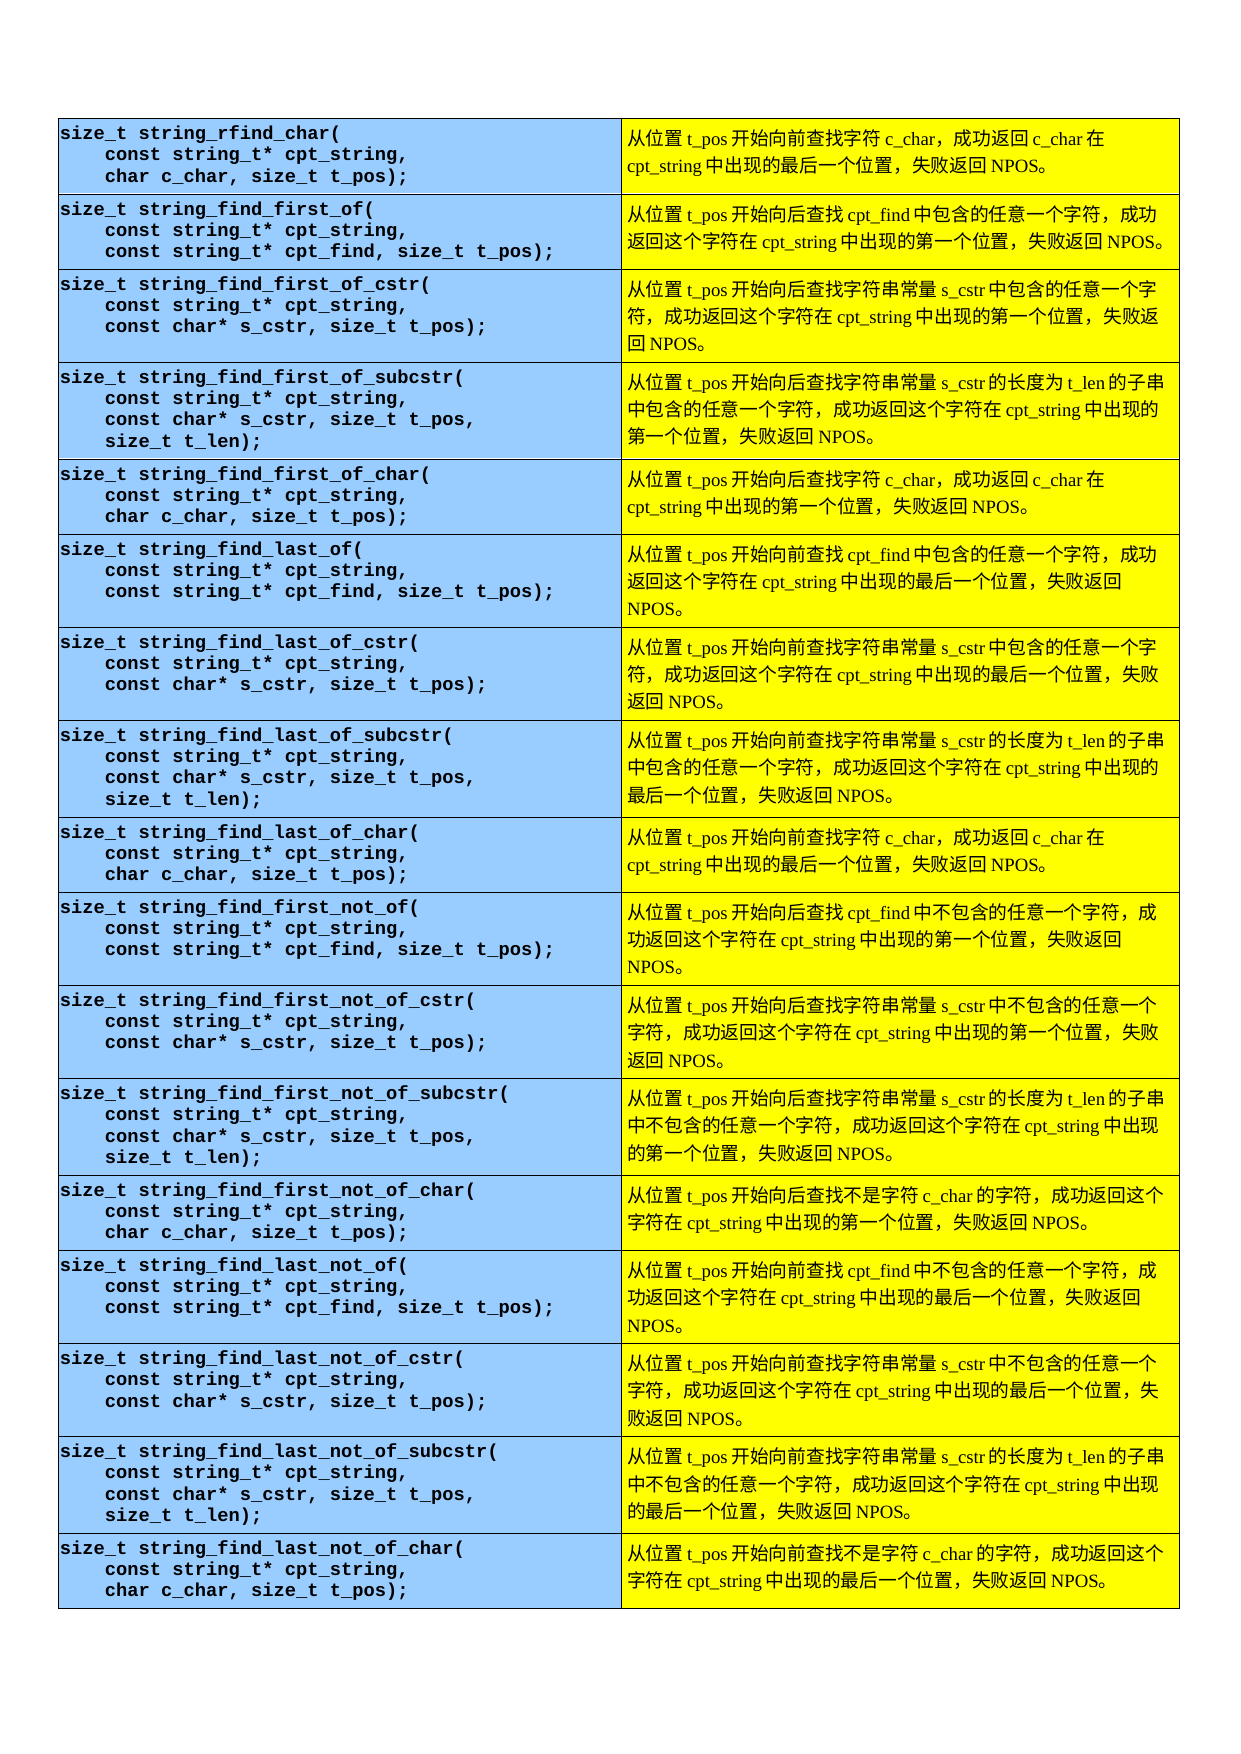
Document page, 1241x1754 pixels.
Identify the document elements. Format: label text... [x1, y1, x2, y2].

table_cell 从位置t_pos开始向后查找字符串常量s_cstr中包含的任意一个字符，成功返回这个字符在cpt_string中出现的第一个位置，失败返回NPOS。 [622, 270, 1179, 362]
table_cell size_t string_find_last_of_subcstr( const string_t* cpt_string, const char* s_cstr, size_t t_pos, size_t t_len); [59, 721, 621, 817]
table_cell 从位置t_pos开始向前查找cpt_find中不包含的任意一个字符，成功返回这个字符在cpt_string中出现的最后一个位置，失败返回NPOS。 [622, 1251, 1179, 1343]
table_cell size_t string_find_first_of_subcstr( const string_t* cpt_string, const char* s_cstr, size_t t_pos, size_t t_len); [59, 363, 621, 458]
table_cell 从位置t_pos开始向前查找不是字符c_char的字符，成功返回这个字符在cpt_string中出现的最后一个位置，失败返回NPOS。 [622, 1534, 1179, 1608]
table_cell size_t string_find_last_not_of_cstr( const string_t* cpt_string, const char* s_cstr, size_t t_pos); [59, 1344, 621, 1436]
table_cell size_t string_find_last_of_char( const string_t* cpt_string, char c_char, size_t t_pos); [59, 818, 621, 892]
table_cell size_t string_find_first_of_cstr( const string_t* cpt_string, const char* s_cstr, size_t t_pos); [59, 270, 621, 362]
table_cell 从位置t_pos开始向前查找字符串常量s_cstr的长度为t_len的子串中不包含的任意一个字符，成功返回这个字符在cpt_string中出现的最后一个位置，失败返回NPOS。 [622, 1437, 1179, 1533]
table_cell size_t string_find_first_not_of_cstr( const string_t* cpt_string, const char* s_cstr, size_t t_pos); [59, 986, 621, 1078]
table_cell 从位置t_pos开始向前查找字符c_char，成功返回c_char在cpt_string中出现的最后一个位置，失败返回NPOS。 [622, 119, 1179, 193]
table_cell 从位置t_pos开始向后查找字符c_char，成功返回c_char在cpt_string中出现的第一个位置，失败返回NPOS。 [622, 460, 1179, 534]
table_cell 从位置t_pos开始向后查找不是字符c_char的字符，成功返回这个字符在cpt_string中出现的第一个位置，失败返回NPOS。 [622, 1176, 1179, 1250]
table_cell 从位置t_pos开始向后查找字符串常量s_cstr的长度为t_len的子串中不包含的任意一个字符，成功返回这个字符在cpt_string中出现的第一个位置，失败返回NPOS。 [622, 1079, 1179, 1175]
table_cell 从位置t_pos开始向前查找字符串常量s_cstr的长度为t_len的子串中包含的任意一个字符，成功返回这个字符在cpt_string中出现的最后一个位置，失败返回NPOS。 [622, 721, 1179, 817]
table_cell size_t string_find_first_not_of( const string_t* cpt_string, const string_t* cpt_find, size_t t_pos); [59, 893, 621, 985]
table_cell size_t string_find_last_not_of_char( const string_t* cpt_string, char c_char, size_t t_pos); [59, 1534, 621, 1608]
table_cell 从位置t_pos开始向前查找字符c_char，成功返回c_char在cpt_string中出现的最后一个位置，失败返回NPOS。 [622, 818, 1179, 892]
table_cell 从位置t_pos开始向前查找字符串常量s_cstr中不包含的任意一个字符，成功返回这个字符在cpt_string中出现的最后一个位置，失败返回NPOS。 [622, 1344, 1179, 1436]
table_cell 从位置t_pos开始向前查找cpt_find中包含的任意一个字符，成功返回这个字符在cpt_string中出现的最后一个位置，失败返回NPOS。 [622, 535, 1179, 627]
table_cell size_t string_find_first_of( const string_t* cpt_string, const string_t* cpt_find, size_t t_pos); [59, 195, 621, 269]
table_cell 从位置t_pos开始向后查找cpt_find中不包含的任意一个字符，成功返回这个字符在cpt_string中出现的第一个位置，失败返回NPOS。 [622, 893, 1179, 985]
table_cell size_t string_rfind_char( const string_t* cpt_string, char c_char, size_t t_pos); [59, 119, 621, 193]
table_cell size_t string_find_last_of_cstr( const string_t* cpt_string, const char* s_cstr, size_t t_pos); [59, 628, 621, 720]
table_cell 从位置t_pos开始向后查找字符串常量s_cstr中不包含的任意一个字符，成功返回这个字符在cpt_string中出现的第一个位置，失败返回NPOS。 [622, 986, 1179, 1078]
table_cell size_t string_find_last_not_of_subcstr( const string_t* cpt_string, const char* s_cstr, size_t t_pos, size_t t_len); [59, 1437, 621, 1533]
table_cell 从位置t_pos开始向前查找字符串常量s_cstr中包含的任意一个字符，成功返回这个字符在cpt_string中出现的最后一个位置，失败返回NPOS。 [622, 628, 1179, 720]
table_cell 从位置t_pos开始向后查找cpt_find中包含的任意一个字符，成功返回这个字符在cpt_string中出现的第一个位置，失败返回NPOS。 [622, 195, 1179, 269]
table_cell size_t string_find_last_of( const string_t* cpt_string, const string_t* cpt_find, size_t t_pos); [59, 535, 621, 627]
table_cell size_t string_find_first_not_of_subcstr( const string_t* cpt_string, const char* s_cstr, size_t t_pos, size_t t_len); [59, 1079, 621, 1175]
table_cell size_t string_find_first_not_of_char( const string_t* cpt_string, char c_char, size_t t_pos); [59, 1176, 621, 1250]
table_cell size_t string_find_first_of_char( const string_t* cpt_string, char c_char, size_t t_pos); [59, 460, 621, 534]
table_cell 从位置t_pos开始向后查找字符串常量s_cstr的长度为t_len的子串中包含的任意一个字符，成功返回这个字符在cpt_string中出现的第一个位置，失败返回NPOS。 [622, 363, 1179, 458]
table_cell size_t string_find_last_not_of( const string_t* cpt_string, const string_t* cpt_find, size_t t_pos); [59, 1251, 621, 1343]
